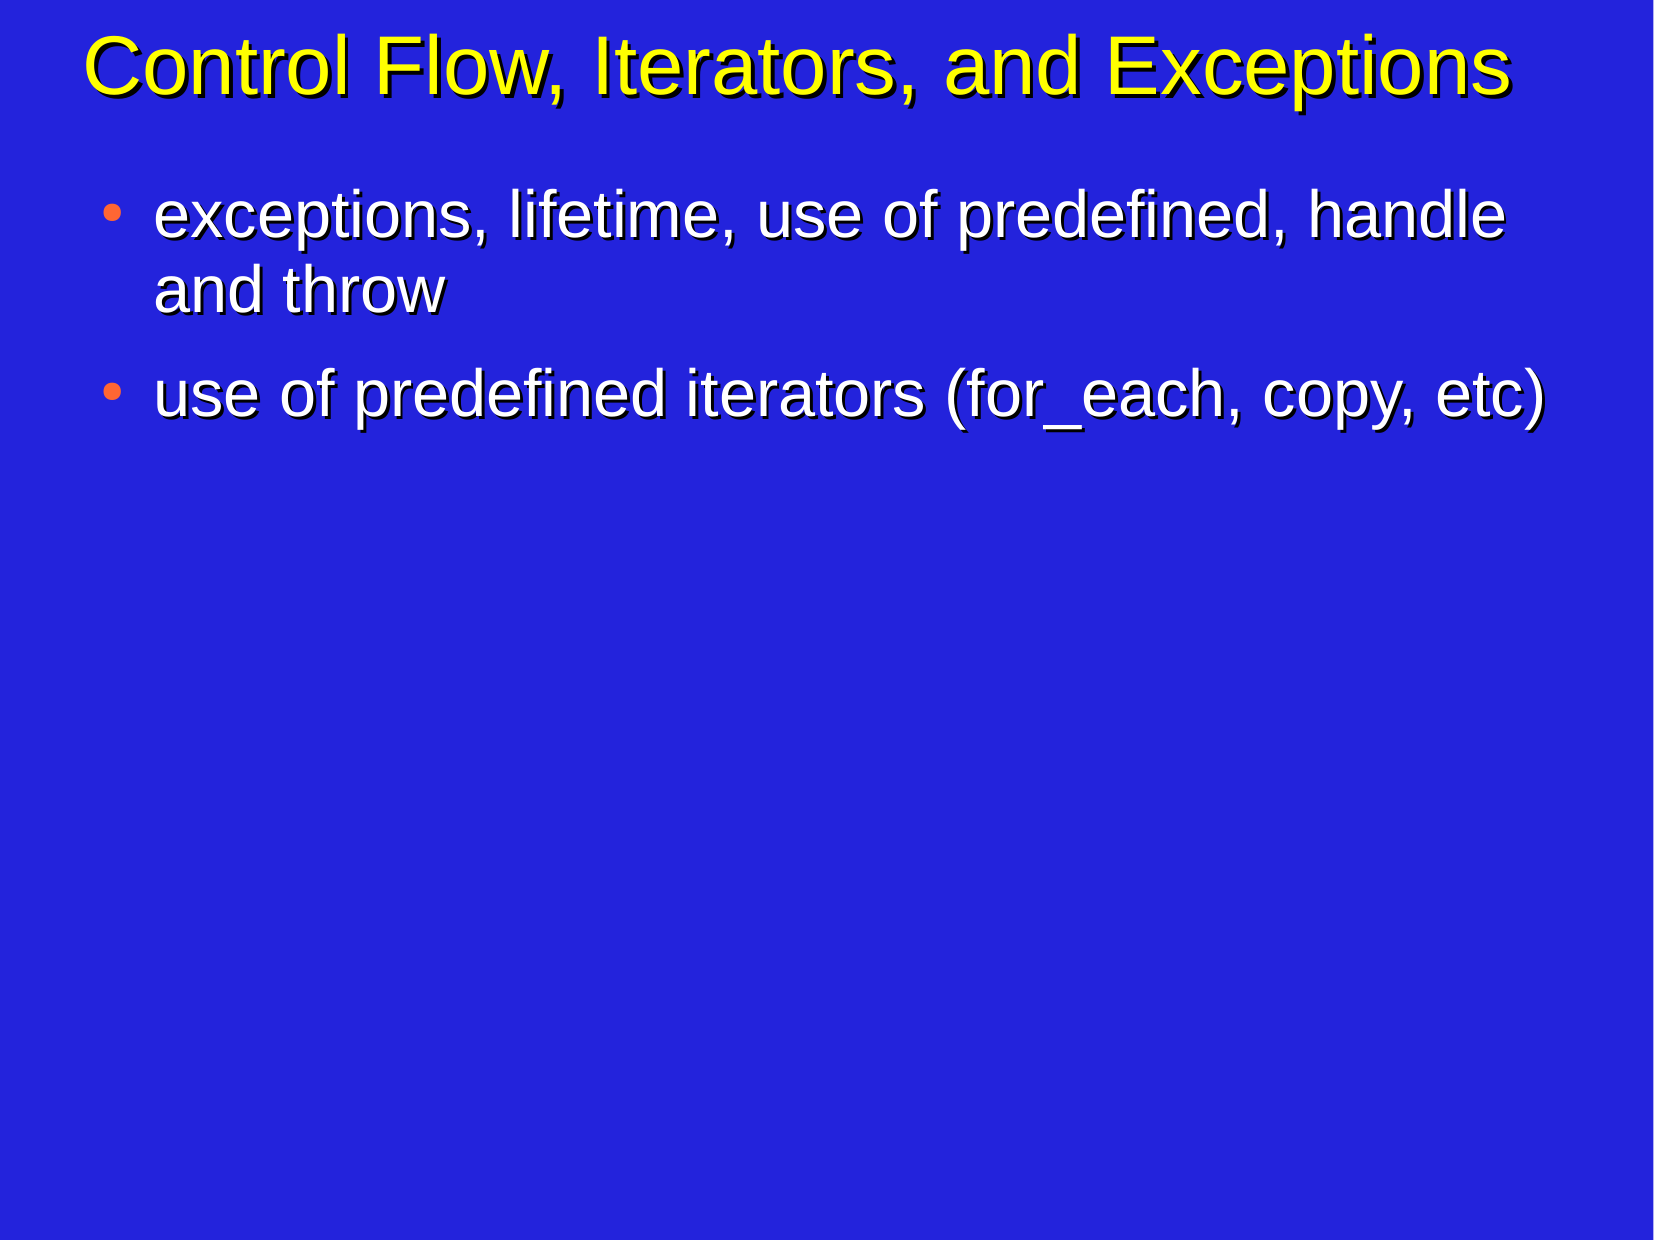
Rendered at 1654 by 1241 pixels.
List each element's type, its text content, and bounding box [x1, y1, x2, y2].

list exceptions, lifetime, use of predefined, handle and throw use of predefined iterators (for_each, copy, etc) [82, 177, 1571, 1182]
title Control Flow, Iterators, and Exceptions [82, 2, 1571, 130]
